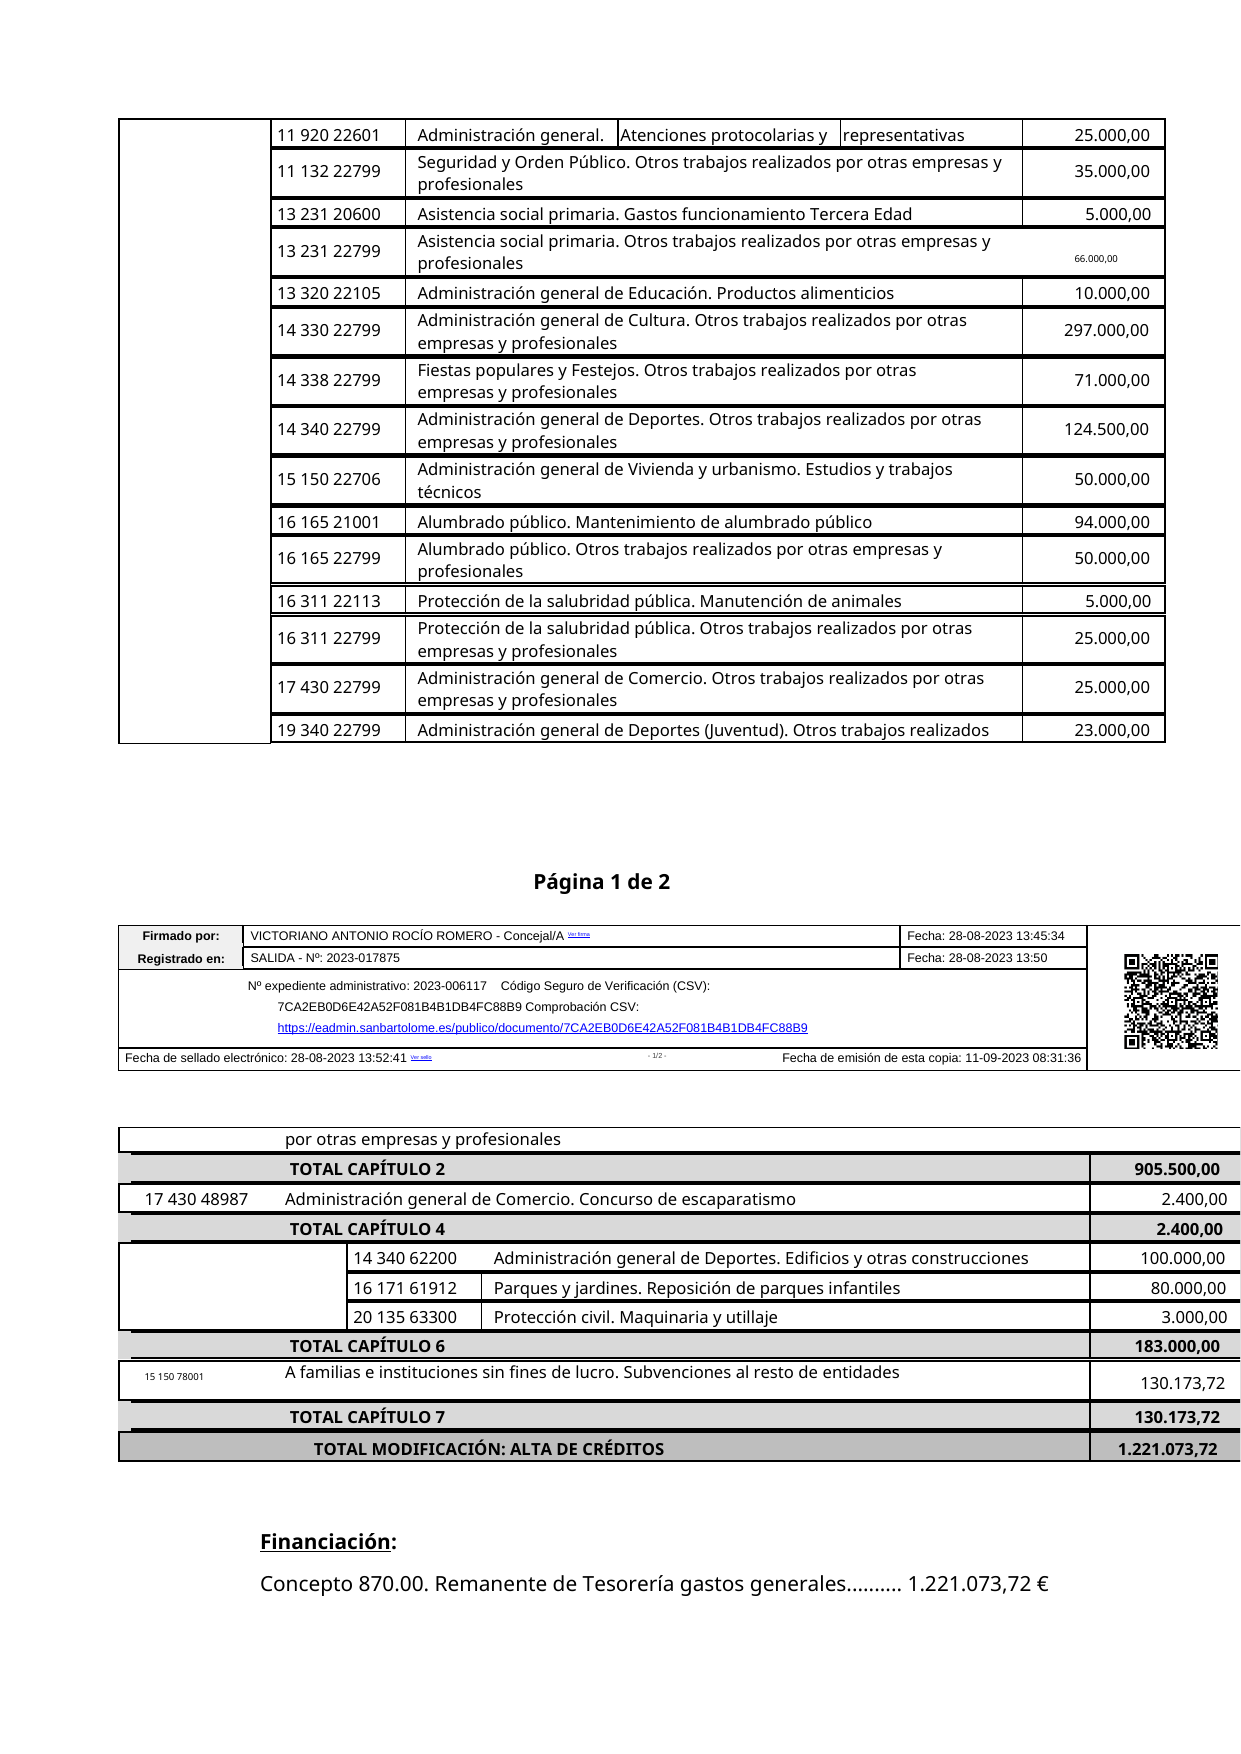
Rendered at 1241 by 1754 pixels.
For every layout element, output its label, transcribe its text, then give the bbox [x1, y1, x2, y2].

table_cell 80.000,00 [1091, 1274, 1240, 1299]
table_cell 25.000,00 [1023, 120, 1164, 146]
table_cell Administración general de Cultura. Otros trabajos realizados por otras empresas y profesionales [406, 309, 1022, 354]
table_cell 100.000,00 [1091, 1244, 1240, 1270]
table_cell Protección de la salubridad pública. Otros trabajos realizados por otras empresas y profesionales [406, 617, 1022, 662]
table_cell Asistencia social primaria. Otros trabajos realizados por otras empresas y profesionales 66.000,00 [406, 229, 1164, 275]
table_cell 124.500,00 [1023, 408, 1164, 453]
table_cell Administración general de Deportes. Otros trabajos realizados por otras empresas y profesionales [406, 408, 1022, 453]
table_cell 35.000,00 [1023, 150, 1164, 196]
table_header Fecha: 28-08-2023 13:45:34 [901, 926, 1086, 946]
table_cell 13 320 22105 [272, 279, 405, 305]
table_cell 17 430 48987 Administración general de Comercio. Concurso de escaparatismo [120, 1185, 1089, 1211]
table_cell 14 340 22799 [272, 408, 405, 453]
table_cell Administración general. [406, 120, 617, 146]
table_cell 20 135 63300 [348, 1303, 481, 1329]
table_cell Registrado en: [119, 950, 242, 966]
table_cell 3.000,00 [1091, 1303, 1240, 1329]
table_cell 130.173,72 [1091, 1362, 1240, 1399]
table_cell 71.000,00 [1023, 359, 1164, 404]
table_cell 16 311 22113 [272, 587, 405, 612]
table_header Firmado por: [119, 926, 242, 943]
table_cell 16 311 22799 [272, 617, 405, 662]
table_cell 16 165 22799 [272, 537, 405, 582]
table_cell 11 132 22799 [272, 150, 405, 196]
table_cell Administración general de Vivienda y urbanismo. Estudios y trabajos técnicos [406, 458, 1022, 503]
table_cell Parques y jardines. Reposición de parques infantiles [482, 1274, 1089, 1299]
table_cell 11 920 22601 [272, 120, 405, 146]
table_cell 2.400,00 [1091, 1185, 1240, 1211]
table_cell TOTAL MODIFICACIÓN: ALTA DE CRÉDITOS [120, 1433, 1089, 1460]
table_cell Fecha: 28-08-2023 13:50 [901, 948, 1086, 968]
text Financiación: [260, 1527, 1122, 1555]
table_cell Administración general de Educación. Productos alimenticios [406, 279, 1022, 305]
table_cell Protección de la salubridad pública. Manutención de animales [406, 587, 1022, 612]
table_cell TOTAL CAPÍTULO 4 [131, 1215, 1089, 1240]
table_cell 94.000,00 [1023, 508, 1164, 533]
table_cell 297.000,00 [1023, 309, 1164, 354]
table_cell 5.000,00 [1023, 587, 1164, 612]
table_cell 10.000,00 [1023, 279, 1164, 305]
table_cell [120, 1244, 346, 1329]
table_cell 17 430 22799 [272, 666, 405, 712]
table_cell Protección civil. Maquinaria y utillaje [482, 1303, 1089, 1329]
table_cell Asistencia social primaria. Gastos funcionamiento Tercera Edad [406, 200, 1022, 225]
table_cell 1.221.073,72 [1091, 1433, 1240, 1460]
table_cell TOTAL CAPÍTULO 7 [131, 1403, 1089, 1428]
table_cell 905.500,00 [1091, 1155, 1240, 1181]
table_cell 14 330 22799 [272, 309, 405, 354]
table_cell TOTAL CAPÍTULO 6 [131, 1333, 1089, 1357]
table_cell Alumbrado público. Otros trabajos realizados por otras empresas y profesionales [406, 537, 1022, 582]
table_cell SALIDA - Nº: 2023-017875 [244, 948, 899, 968]
table_cell TOTAL CAPÍTULO 2 [131, 1155, 1089, 1181]
table_cell Fecha de sellado electrónico: 28-08-2023 13:52:41 Ver sello - 1/2 - Fecha de emisión de esta copia: 11-09-2023 08:31:36 [119, 1049, 1086, 1070]
table_header VICTORIANO ANTONIO ROCÍO ROMERO - Concejal/A Ver firma [244, 926, 899, 946]
table_cell 13 231 20600 [272, 200, 405, 225]
table_cell 19 340 22799 [272, 716, 405, 741]
table_cell [120, 120, 270, 743]
table_cell Seguridad y Orden Público. Otros trabajos realizados por otras empresas y profesionales [406, 150, 1022, 196]
table_cell Administración general de Deportes (Juventud). Otros trabajos realizados [406, 716, 1022, 741]
table_cell 25.000,00 [1023, 666, 1164, 712]
table_cell 5.000,00 [1023, 200, 1164, 225]
table_cell 25.000,00 [1023, 617, 1164, 662]
text Página 1 de 2 [118, 867, 1085, 895]
table_cell Alumbrado público. Mantenimiento de alumbrado público [406, 508, 1022, 533]
table_cell 14 340 62200 Administración general de Deportes. Edificios y otras construcciones [348, 1244, 1089, 1270]
table_cell 23.000,00 [1023, 716, 1164, 741]
table_cell Atenciones protocolarias y [619, 120, 840, 146]
table_cell 13 231 22799 [272, 229, 405, 275]
table_cell 183.000,00 [1091, 1333, 1240, 1357]
table_header por otras empresas y profesionales [120, 1128, 1240, 1151]
table_cell 130.173,72 [1091, 1403, 1240, 1428]
table_cell representativas [841, 120, 1022, 146]
table_cell Administración general de Comercio. Otros trabajos realizados por otras empresas y profesionales [406, 666, 1022, 712]
table_header [1088, 926, 1240, 1070]
table_cell 16 165 21001 [272, 508, 405, 533]
table_cell 16 171 61912 [348, 1274, 481, 1299]
table_cell Nº expediente administrativo: 2023-006117 Código Seguro de Verificación (CSV): 7CA2EB0D6E42A52F081B4B1DB4FC88B9 Comprobación CSV: https://eadmin.sanbartolome.es/publico/documento/7CA2EB0D6E42A52F081B4B1DB4FC88B9 [119, 970, 1086, 1047]
table_cell 50.000,00 [1023, 537, 1164, 582]
table_cell 14 338 22799 [272, 359, 405, 404]
table_cell 15 150 22706 [272, 458, 405, 503]
text Concepto 870.00. Remanente de Tesorería gastos generales.......... 1.221.073,72 € [260, 1569, 1122, 1597]
table_cell 50.000,00 [1023, 458, 1164, 503]
table_cell 15 150 78001 A familias e instituciones sin fines de lucro. Subvenciones al resto de entidades [120, 1362, 1089, 1399]
table_cell Fiestas populares y Festejos. Otros trabajos realizados por otras empresas y profesionales [406, 359, 1022, 404]
table_cell 2.400,00 [1091, 1215, 1240, 1240]
